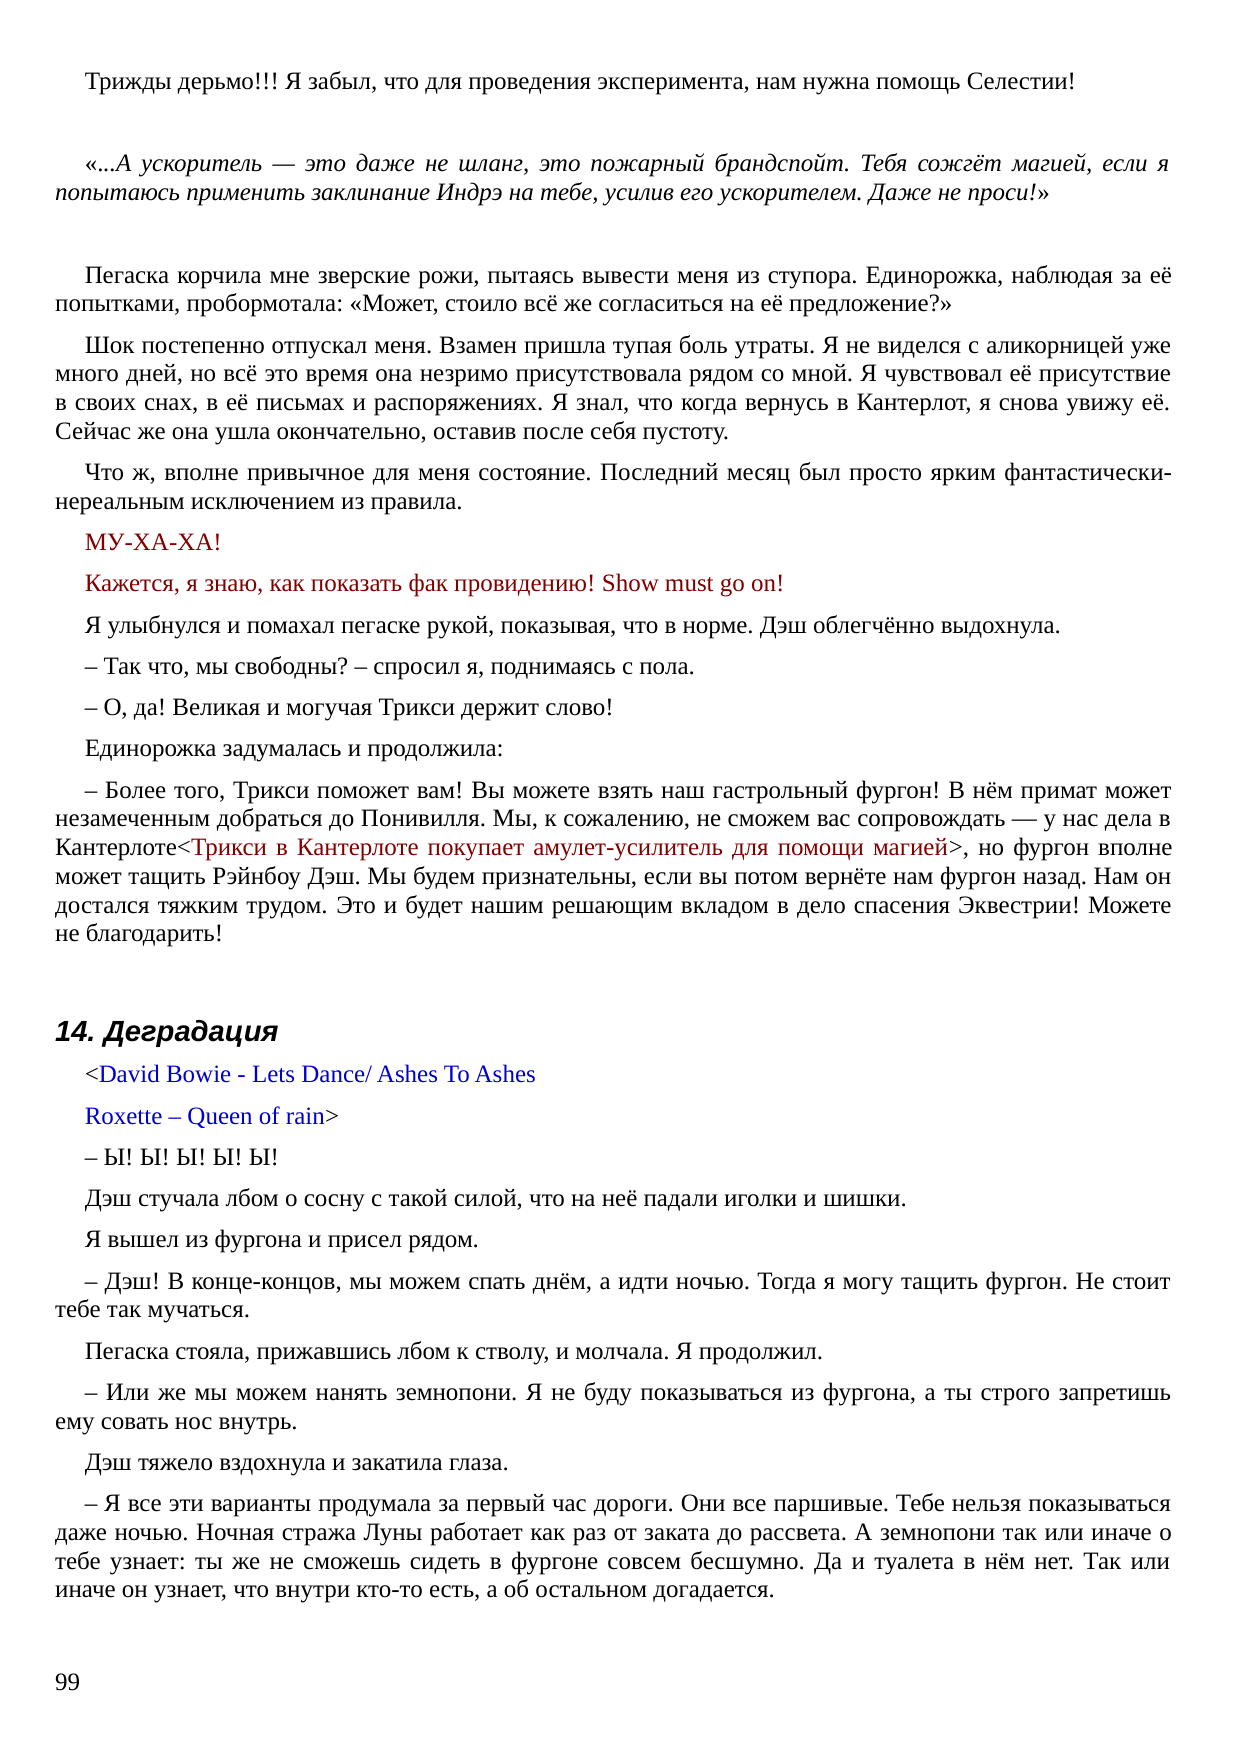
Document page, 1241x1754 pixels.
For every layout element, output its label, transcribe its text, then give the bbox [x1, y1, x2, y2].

text – Или же мы можем нанять земнопони. Я не буду показываться из фургона, а ты строго запретишь ему совать нос внутрь. [55, 1377, 1173, 1434]
text Roxette – Queen of rain> [55, 1101, 1173, 1129]
text Трижды дерьмо!!! Я забыл, что для проведения эксперимента, нам нужна помощь Селестии! [55, 66, 1173, 95]
text – Дэш! В конце-концов, мы можем спать днём, а идти ночью. Тогда я могу тащить фургон. Не стоит тебе так мучаться. [55, 1266, 1173, 1323]
text – Так что, мы свободны? – спросил я, поднимаясь с пола. [55, 651, 1173, 680]
text Шок постепенно отпускал меня. Взамен пришла тупая боль утраты. Я не виделся с аликорницей уже много дней, но всё это время она незримо присутствовала рядом со мной. Я чувствовал её присутствие в своих снах, в её письмах и распоряжениях. Я знал, что когда вернусь в Кантерлот, я снова увижу её. Сейчас же она ушла окончательно, оставив после себя пустоту. [55, 330, 1173, 445]
text – Я все эти варианты продумала за первый час дороги. Они все паршивые. Тебе нельзя показываться даже ночью. Ночная стража Луны работает как раз от заката до рассвета. А земнопони так или иначе о тебе узнает: ты же не сможешь сидеть в фургоне совсем бесшумно. Да и туалета в нём нет. Так или иначе он узнает, что внутри кто-то есть, а об остальном догадается. [55, 1488, 1173, 1603]
text Я вышел из фургона и присел рядом. [55, 1224, 1173, 1253]
text Единорожка задумалась и продолжила: [55, 733, 1173, 762]
text – О, да! Великая и могучая Трикси держит слово! [55, 692, 1173, 721]
text «...А ускоритель — это даже не шланг, это пожарный брандспойт. Тебя сожгёт магией, если я попытаюсь применить заклинание Индрэ на тебе, усилив его ускорителем. Даже не проси!» [55, 148, 1173, 206]
text Пегаска стояла, прижавшись лбом к стволу, и молчала. Я продолжил. [55, 1336, 1173, 1364]
text Я улыбнулся и помахал пегаске рукой, показывая, что в норме. Дэш облегчённо выдохнула. [55, 610, 1173, 638]
text Пегаска корчила мне зверские рожи, пытаясь вывести меня из ступора. Единорожка, наблюдая за её попытками, пробормотала: «Может, стоило всё же согласиться на её предложение?» [55, 260, 1173, 317]
text Что ж, вполне привычное для меня состояние. Последний месяц был просто ярким фантастически-нереальным исключением из правила. [55, 457, 1173, 515]
text <David Bowie - Lets Dance/ Ashes To Ashes [55, 1059, 1173, 1088]
text Дэш стучала лбом о сосну с такой силой, что на неё падали иголки и шишки. [55, 1183, 1173, 1212]
text – Более того, Трикси поможет вам! Вы можете взять наш гастрольный фургон! В нём примат может незамеченным добраться до Понивилля. Мы, к сожалению, не сможем вас сопровождать — у нас дела в Кантерлоте<Трикси в Кантерлоте покупает амулет-усилитель для помощи магией>, но фургон вполне может тащить Рэйнбоу Дэш. Мы будем признательны, если вы потом вернёте нам фургон назад. Нам он достался тяжким трудом. Это и будет нашим решающим вкладом в дело спасения Эквестрии! Можете не благодарить! [55, 775, 1173, 947]
subtitle 14. Деградация [55, 1013, 1173, 1047]
text МУ-ХА-ХА! [55, 527, 1173, 556]
text – Ы! Ы! Ы! Ы! Ы! [55, 1142, 1173, 1171]
text Кажется, я знаю, как показать фак провидению! Show must go on! [55, 568, 1173, 597]
text Дэш тяжело вздохнула и закатила глаза. [55, 1447, 1173, 1476]
